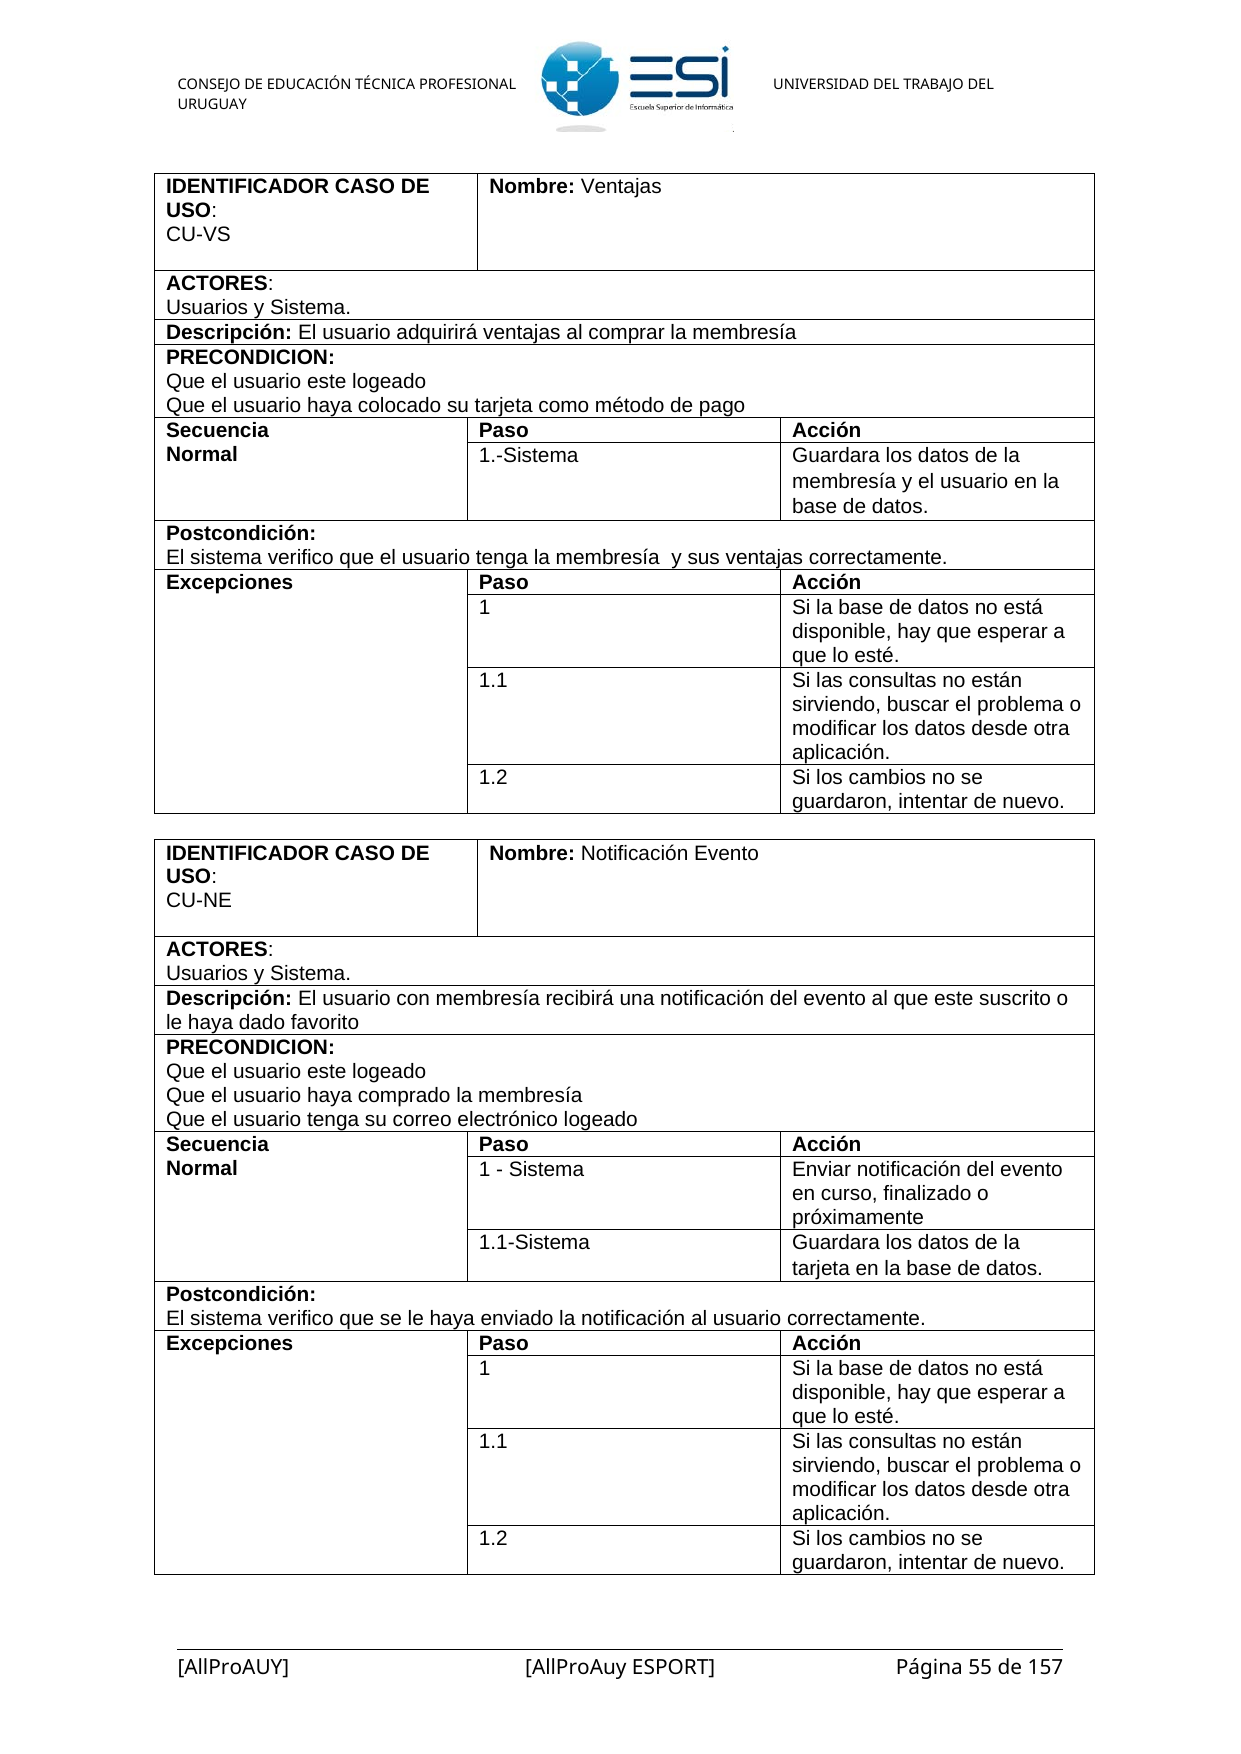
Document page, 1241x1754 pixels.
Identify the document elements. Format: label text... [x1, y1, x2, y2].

table_cell Postcondición: El sistema verifico que el usuario tenga la membresía y sus ventajas correctamente. [155, 521, 1094, 569]
table_cell Descripción: El usuario adquirirá ventajas al comprar la membresía [155, 320, 1094, 344]
table_cell Guardara los datos de la tarjeta en la base de datos. [781, 1230, 1094, 1281]
table_cell Secuencia Normal [155, 418, 467, 520]
table_header IDENTIFICADOR CASO DE USO: CU-NE [155, 840, 477, 936]
table_cell 1.1 [468, 1429, 780, 1525]
table_cell Excepciones [155, 570, 467, 813]
table_cell 1 - Sistema [468, 1157, 780, 1229]
table_header IDENTIFICADOR CASO DE USO: CU-VS [155, 174, 477, 270]
table_cell Guardara los datos de la membresía y el usuario en la base de datos. [781, 443, 1094, 520]
table_cell Paso [468, 570, 780, 594]
table_cell Acción [781, 570, 1094, 594]
table_cell Postcondición: El sistema verifico que se le haya enviado la notificación al usuario correctamente. [155, 1282, 1094, 1330]
table_cell 1.2 [468, 765, 780, 813]
table_header Nombre: Ventajas [478, 174, 1094, 270]
table_cell 1 [468, 595, 780, 667]
table_cell Si los cambios no se guardaron, intentar de nuevo. [781, 1526, 1094, 1574]
table_cell Descripción: El usuario con membresía recibirá una notificación del evento al que este suscrito o le haya dado favorito [155, 986, 1094, 1034]
table_cell ACTORES: Usuarios y Sistema. [155, 271, 1094, 319]
table_cell Si las consultas no están sirviendo, buscar el problema o modificar los datos desde otra aplicación. [781, 1429, 1094, 1525]
table_cell 1.2 [468, 1526, 780, 1574]
table_cell Paso [468, 1331, 780, 1355]
table_cell 1.-Sistema [468, 443, 780, 520]
table_cell 1 [468, 1356, 780, 1428]
table_cell Acción [781, 1132, 1094, 1156]
table_cell PRECONDICION: Que el usuario este logeado Que el usuario haya comprado la membresía Que el usuario tenga su correo electrónico logeado [155, 1035, 1094, 1131]
table_header Nombre: Notificación Evento [478, 840, 1094, 936]
table_cell Si los cambios no se guardaron, intentar de nuevo. [781, 765, 1094, 813]
table_cell Si la base de datos no está disponible, hay que esperar a que lo esté. [781, 595, 1094, 667]
table_cell Enviar notificación del evento en curso, finalizado o próximamente [781, 1157, 1094, 1229]
picture [534, 39, 734, 132]
table_cell ACTORES: Usuarios y Sistema. [155, 937, 1094, 985]
table_cell Si la base de datos no está disponible, hay que esperar a que lo esté. [781, 1356, 1094, 1428]
table_cell PRECONDICION: Que el usuario este logeado Que el usuario haya colocado su tarjeta como método de pago [155, 345, 1094, 417]
table_cell 1.1 [468, 668, 780, 764]
table_cell Acción [781, 418, 1094, 442]
table_cell Paso [468, 1132, 780, 1156]
table_cell Acción [781, 1331, 1094, 1355]
table_cell 1.1-Sistema [468, 1230, 780, 1281]
table_cell Paso [468, 418, 780, 442]
table_cell Secuencia Normal [155, 1132, 467, 1281]
table_cell Excepciones [155, 1331, 467, 1574]
table_cell Si las consultas no están sirviendo, buscar el problema o modificar los datos desde otra aplicación. [781, 668, 1094, 764]
